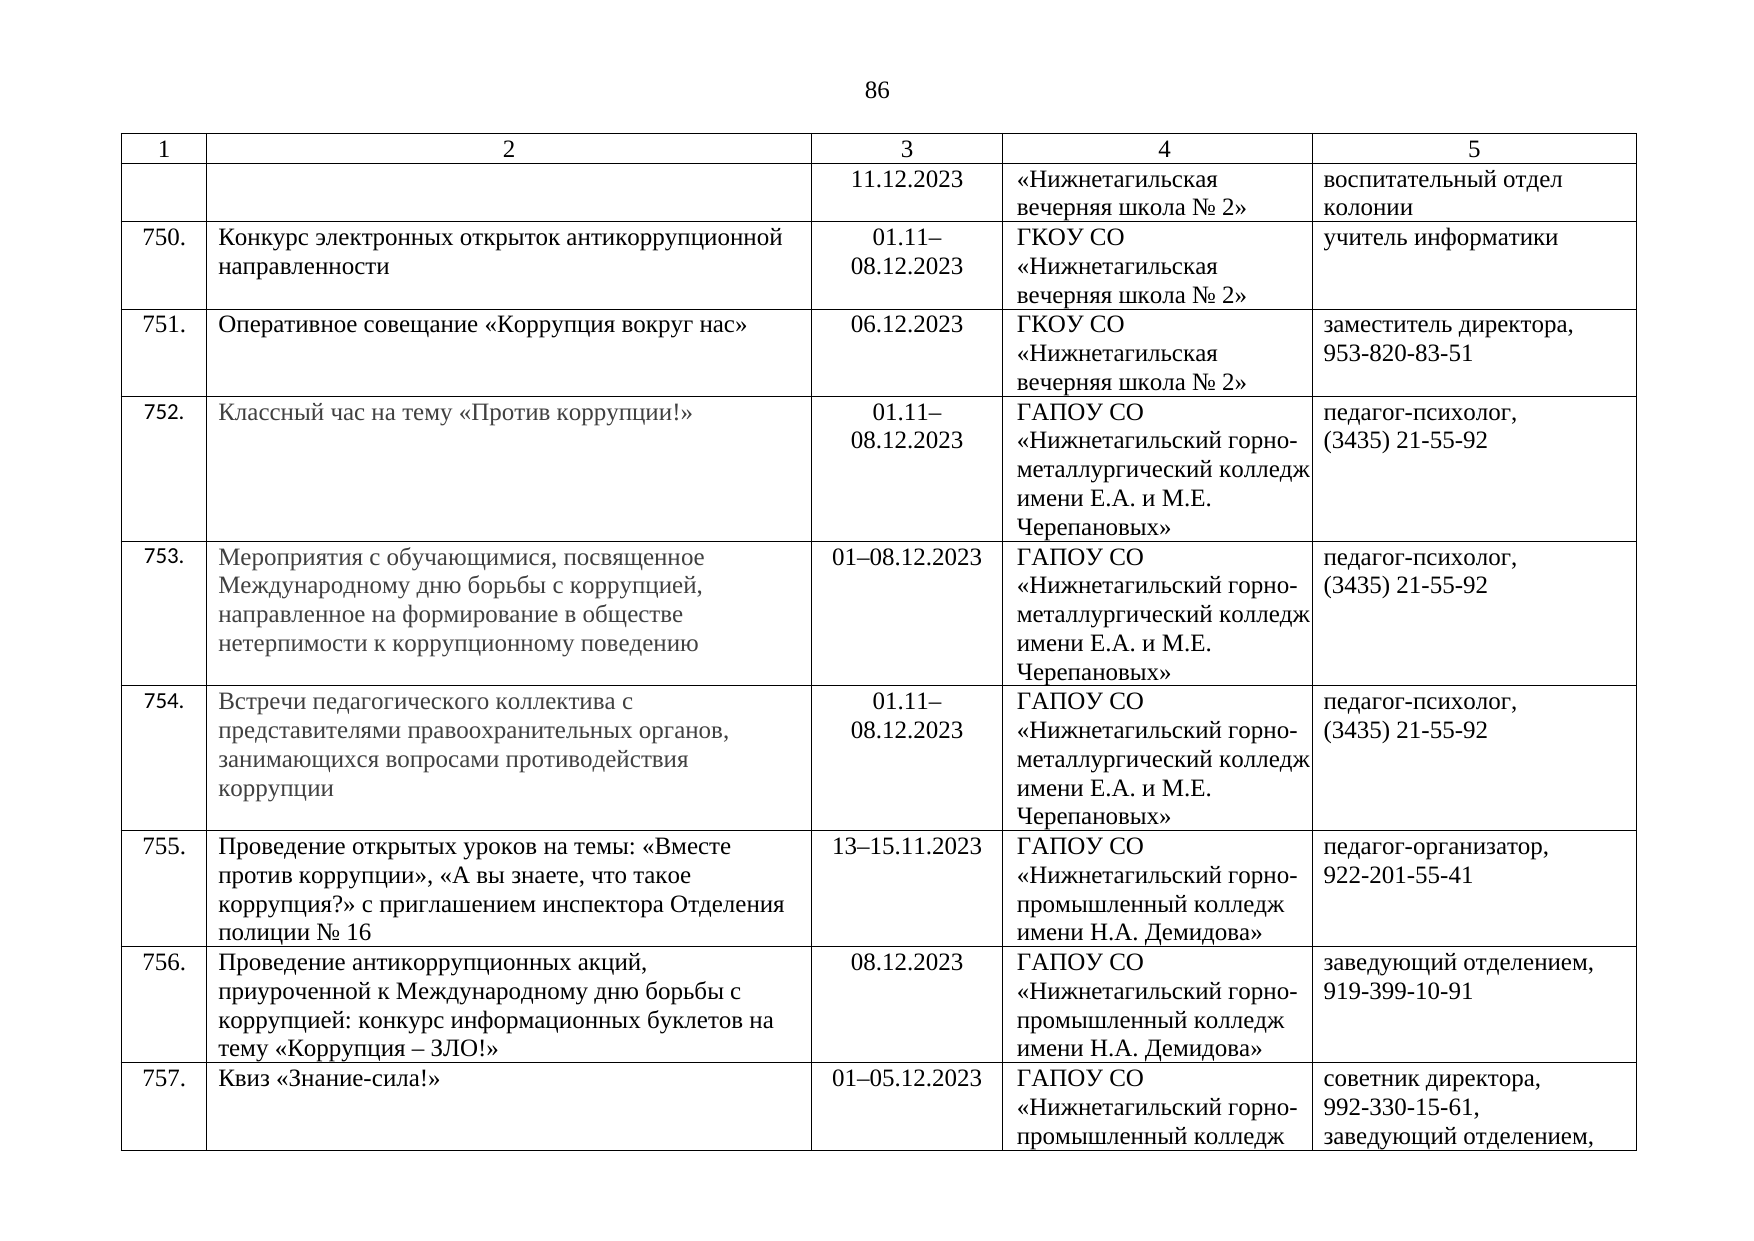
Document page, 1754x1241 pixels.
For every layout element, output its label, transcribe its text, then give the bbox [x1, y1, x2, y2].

table_header 2 [207, 134, 811, 163]
table_cell 01–05.12.2023 [812, 1063, 1002, 1149]
table_cell 01.11–08.12.2023 [812, 686, 1002, 830]
table_cell Квиз «Знание-сила!» [207, 1063, 811, 1149]
table_header 4 [1003, 134, 1312, 163]
table_cell педагог-организатор, 922-201-55-41 [1313, 831, 1636, 946]
table_cell [117, 163, 121, 221]
table_header [117, 133, 121, 163]
table_cell ГАПОУ СО «Нижнетагильский горно-металлургический колледж имени Е.А. и М.Е. Черепановых» [1003, 686, 1312, 830]
table_cell ГАПОУ СО «Нижнетагильский горно-промышленный колледж имени Н.А. Демидова» [1003, 947, 1312, 1062]
table_cell 01–08.12.2023 [812, 542, 1002, 685]
table_cell ГКОУ СО «Нижнетагильская вечерняя школа № 2» [1003, 222, 1312, 308]
table_cell советник директора, 992-330-15-61, заведующий отделением, [1313, 1063, 1636, 1149]
table_cell Проведение антикоррупционных акций, приуроченной к Международному дню борьбы с коррупцией: конкурс информационных буклетов на тему «Коррупция – ЗЛО!» [207, 947, 811, 1062]
table_cell 01.11–08.12.2023 [812, 397, 1002, 541]
table_cell Классный час на тему «Против коррупции!» [207, 397, 811, 541]
table_cell [122, 1063, 206, 1149]
table_cell [117, 309, 121, 396]
table_cell ГАПОУ СО «Нижнетагильский горно-промышленный колледж имени Н.А. Демидова» [1003, 831, 1312, 946]
table_header 1 [122, 134, 206, 163]
table_cell [117, 946, 121, 1062]
table_cell ГАПОУ СО «Нижнетагильский горно-металлургический колледж имени Е.А. и М.Е. Черепановых» [1003, 542, 1312, 685]
table_cell воспитательный отдел колонии [1313, 164, 1636, 221]
table_cell [117, 541, 121, 685]
table_cell Конкурс электронных открыток антикоррупционной направленности [207, 222, 811, 308]
table_cell педагог-психолог, (3435) 21-55-92 [1313, 397, 1636, 541]
table_cell педагог-психолог, (3435) 21-55-92 [1313, 542, 1636, 685]
table_cell 11.12.2023 [812, 164, 1002, 221]
table_cell ГКОУ СО «Нижнетагильская вечерняя школа № 2» [1003, 310, 1312, 396]
table_cell «Нижнетагильская вечерняя школа № 2» [1003, 164, 1312, 221]
table_cell ГАПОУ СО «Нижнетагильский горно-промышленный колледж [1003, 1063, 1312, 1149]
table_cell [122, 947, 206, 1062]
table_cell [122, 542, 206, 685]
table_cell [122, 686, 206, 830]
table_cell [122, 310, 206, 396]
table_cell заведующий отделением, 919-399-10-91 [1313, 947, 1636, 1062]
table_cell [117, 830, 121, 946]
table_cell Мероприятия с обучающимися, посвященное Международному дню борьбы с коррупцией, направленное на формирование в обществе нетерпимости к коррупционному поведению [207, 542, 811, 685]
table_cell [122, 831, 206, 946]
table_cell [117, 396, 121, 541]
table_cell Проведение открытых уроков на темы: «Вместе против коррупции», «А вы знаете, что такое коррупция?» с приглашением инспектора Отделения полиции № 16 [207, 831, 811, 946]
table_cell Встречи педагогического коллектива с представителями правоохранительных органов, занимающихся вопросами противодействия коррупции [207, 686, 811, 830]
table_cell педагог-психолог, (3435) 21-55-92 [1313, 686, 1636, 830]
table_cell [207, 164, 811, 221]
table_cell 06.12.2023 [812, 310, 1002, 396]
table_cell [122, 222, 206, 308]
table_cell [117, 685, 121, 830]
table_cell Оперативное совещание «Коррупция вокруг нас» [207, 310, 811, 396]
table_cell 13–15.11.2023 [812, 831, 1002, 946]
table_cell ГАПОУ СО «Нижнетагильский горно-металлургический колледж имени Е.А. и М.Е. Черепановых» [1003, 397, 1312, 541]
table_cell заместитель директора, 953-820-83-51 [1313, 310, 1636, 396]
table_cell 08.12.2023 [812, 947, 1002, 1062]
table_cell 01.11–08.12.2023 [812, 222, 1002, 308]
table_cell учитель информатики [1313, 222, 1636, 308]
table_header 3 [812, 134, 1002, 163]
table_header 5 [1313, 134, 1636, 163]
table_cell [122, 397, 206, 541]
table_cell [117, 1062, 121, 1149]
table_cell [117, 221, 121, 308]
table_cell [122, 164, 206, 221]
